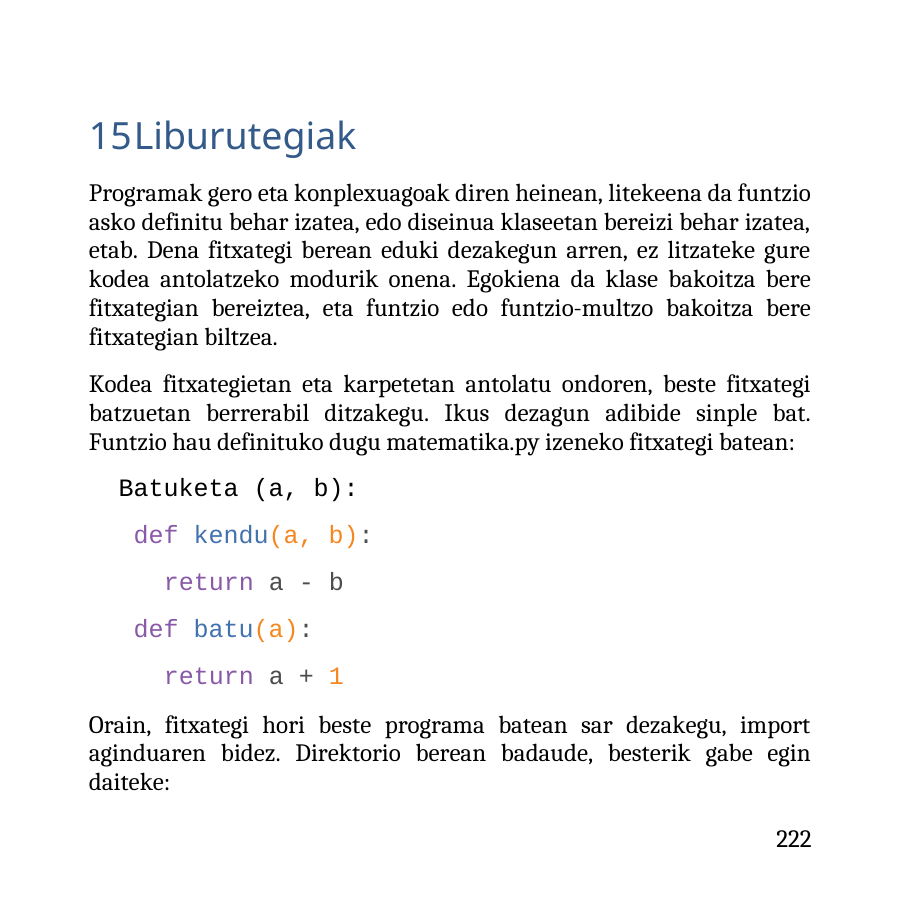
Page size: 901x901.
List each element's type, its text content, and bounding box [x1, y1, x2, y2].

text return a + 1 [118, 663, 811, 692]
text def batu(a): [118, 616, 811, 645]
subtitle Liburutegiak [89, 109, 811, 160]
text Orain, fitxategi hori beste programa batean sar dezakegu, import aginduaren bidez. Direktorio berean badaude, besterik gabe egin daiteke: [89, 711, 811, 797]
text Batuketa (a, b): [118, 475, 811, 503]
text def kendu(a, b): [118, 522, 811, 551]
text return a - b [118, 569, 811, 598]
text Programak gero eta konplexuagoak diren heinean, litekeena da funtzio asko definitu behar izatea, edo diseinua klaseetan bereizi behar izatea, etab. Dena fitxategi berean eduki dezakegun arren, ez litzateke gure kodea antolatzeko modurik onena. Egokiena da klase bakoitza bere fitxategian bereiztea, eta funtzio edo funtzio-multzo bakoitza bere fitxategian biltzea. [89, 179, 811, 351]
text Kodea fitxategietan eta karpetetan antolatu ondoren, beste fitxategi batzuetan berrerabil ditzakegu. Ikus dezagun adibide sinple bat. Funtzio hau definituko dugu matematika.py izeneko fitxategi batean: [89, 370, 811, 456]
